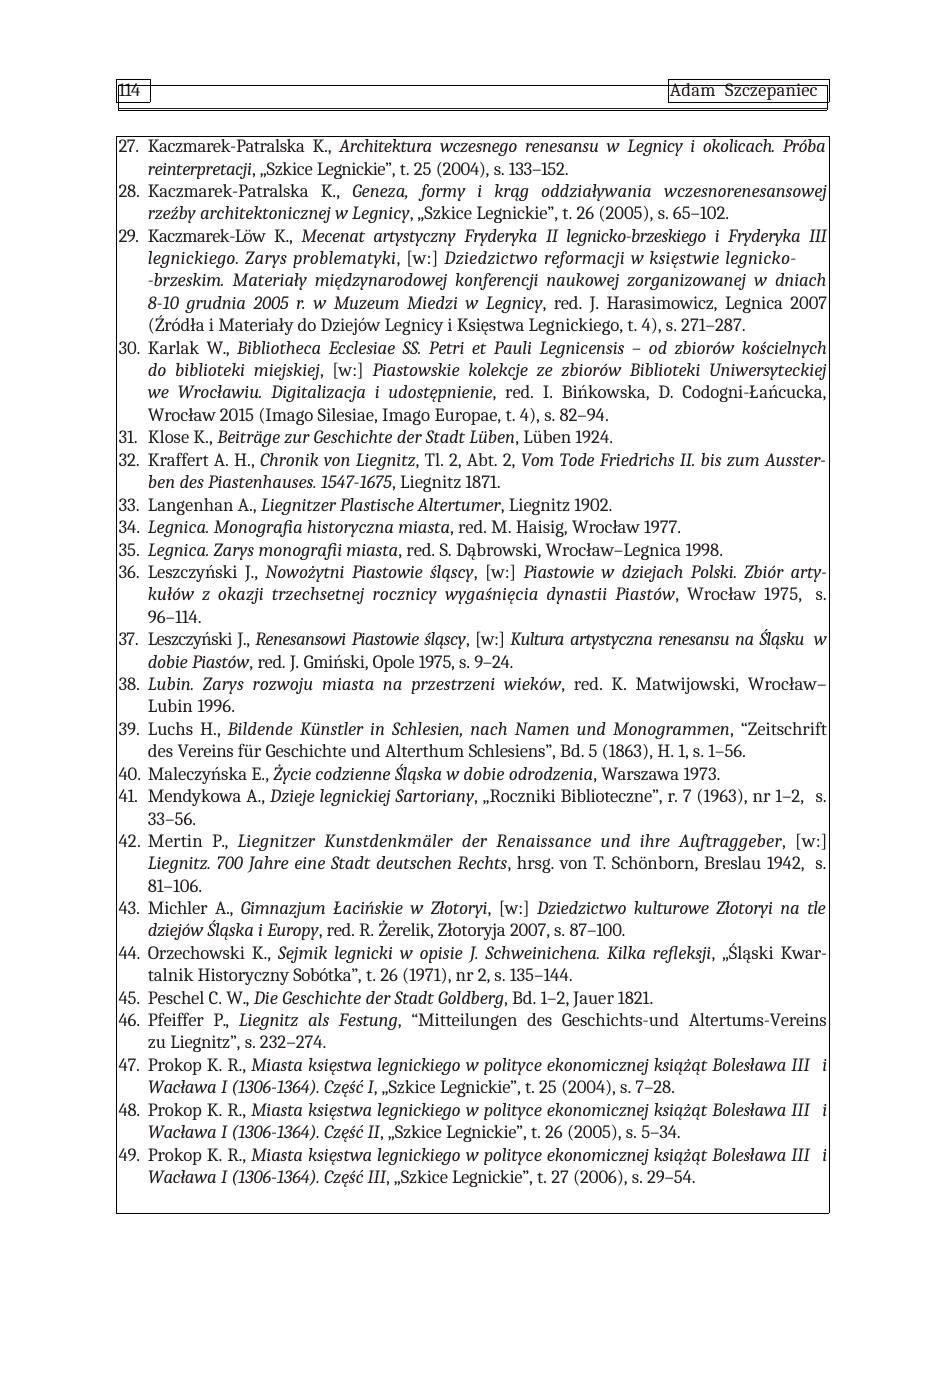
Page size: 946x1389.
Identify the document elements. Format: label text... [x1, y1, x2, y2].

list Kaczmarek-Patralska K., Geneza, formy i krąg oddziaływania wczesnorenesansowej rzeźby architektonicznej w Legnicy, „Szkice Legnickie”, t. 26 (2005), s. 65–102. [118, 180, 827, 224]
list Michler A., Gimnazjum Łacińskie w Złotoryi, [w:] Dziedzictwo kulturowe Złotoryi na tle dziejów Śląska i Europy, red. R. Żerelik, Złotoryja 2007, s. 87–100. [118, 898, 827, 942]
list Luchs H., Bildende Künstler in Schlesien, nach Namen und Monogrammen, “Zeitschrift des Vereins für Geschichte und Alterthum Schlesiens”, Bd. 5 (1863), H. 1, s. 1–56. [118, 718, 827, 762]
list Kaczmarek-Patralska K., Architektura wczesnego renesansu w Legnicy i okolicach. Próba reinterpretacji, „Szkice Legnickie”, t. 25 (2004), s. 133–152. [118, 137, 827, 179]
list Mendykowa A., Dzieje legnickiej Sartoriany, „Roczniki Biblioteczne”, r. 7 (1963), nr 1–2, s. 33–56. [118, 786, 827, 829]
list Pfeiffer P., Liegnitz als Festung, “Mitteilungen des Geschichts-und Altertums-Vereins zu Liegnitz”, s. 232–274. [118, 1010, 827, 1054]
text -brzeskim. Materiały międzynarodowej konferencji naukowej zorganizowanej w dniach 8-10 grudnia 2005 r. w Muzeum Miedzi w Legnicy, red. J. Harasimowicz, Legnica 2007 (Źródła i Materiały do Dziejów Legnicy i Księstwa Legnickiego, t. 4), s. 271–287. [148, 270, 827, 336]
list Peschel C. W., Die Geschichte der Stadt Goldberg, Bd. 1–2, Jauer 1821. [118, 987, 829, 1009]
list Leszczyński J., Renesansowi Piastowie śląscy, [w:] Kultura artystyczna renesansu na Śląsku w dobie Piastów, red. J. Gmiński, Opole 1975, s. 9–24. [118, 629, 827, 673]
text Adam Szczepaniec [669, 80, 829, 101]
list Legnica. Monografia historyczna miasta, red. M. Haisig, Wrocław 1977. [118, 517, 829, 538]
list Mertin P., Liegnitzer Kunstdenkmäler der Renaissance und ihre Auftraggeber, [w:] Liegnitz. 700 Jahre eine Stadt deutschen Rechts, hrsg. von T. Schönborn, Breslau 1942, s. 81–106. [118, 830, 827, 897]
list Langenhan A., Liegnitzer Plastische Altertumer, Liegnitz 1902. [118, 494, 829, 516]
list Kaczmarek-Löw K., Mecenat artystyczny Fryderyka II legnicko-brzeskiego i Fryderyka III legnickiego. Zarys problematyki, [w:] Dziedzictwo reformacji w księstwie legnicko- [118, 225, 827, 269]
list Legnica. Zarys monografii miasta, red. S. Dąbrowski, Wrocław–Legnica 1998. [118, 539, 829, 561]
list Prokop K. R., Miasta księstwa legnickiego w polityce ekonomicznej książąt Bolesława III i Wacława I (1306-1364). Część III, „Szkice Legnickie”, t. 27 (2006), s. 29–54. [118, 1144, 827, 1188]
list Orzechowski K., Sejmik legnicki w opisie J. Schweinichena. Kilka refleksji, „Śląski Kwar- talnik Historyczny Sobótka”, t. 26 (1971), nr 2, s. 135–144. [118, 942, 827, 986]
list Maleczyńska E., Życie codzienne Śląska w dobie odrodzenia, Warszawa 1973. [118, 763, 829, 785]
list Klose K., Beiträge zur Geschichte der Stadt Lüben, Lüben 1924. [118, 427, 829, 448]
list Lubin. Zarys rozwoju miasta na przestrzeni wieków, red. K. Matwijowski, Wrocław– Lubin 1996. [118, 673, 827, 717]
text [118, 80, 150, 85]
list Karlak W., Bibliotheca Ecclesiae SS. Petri et Pauli Legnicensis – od zbiorów kościelnych do biblioteki miejskiej, [w:] Piastowskie kolekcje ze zbiorów Biblioteki Uniwersyteckiej we Wrocławiu. Digitalizacja i udostępnienie, red. I. Bińkowska, D. Codogni-Łańcucka, Wrocław 2015 (Imago Silesiae, Imago Europae, t. 4), s. 82–94. [118, 337, 827, 426]
text 114 [119, 86, 150, 101]
list Leszczyński J., Nowożytni Piastowie śląscy, [w:] Piastowie w dziejach Polski. Zbiór arty- kułów z okazji trzechsetnej rocznicy wygaśnięcia dynastii Piastów, Wrocław 1975, s. 96–114. [118, 562, 827, 628]
list Prokop K. R., Miasta księstwa legnickiego w polityce ekonomicznej książąt Bolesława III i Wacława I (1306-1364). Część II, „Szkice Legnickie”, t. 26 (2005), s. 5–34. [118, 1099, 827, 1143]
list Kraffert A. H., Chronik von Liegnitz, Tl. 2, Abt. 2, Vom Tode Friedrichs II. bis zum Ausster- ben des Piastenhauses. 1547-1675, Liegnitz 1871. [118, 449, 827, 493]
list Prokop K. R., Miasta księstwa legnickiego w polityce ekonomicznej książąt Bolesława III i Wacława I (1306-1364). Część I, „Szkice Legnickie”, t. 25 (2004), s. 7–28. [118, 1054, 827, 1098]
